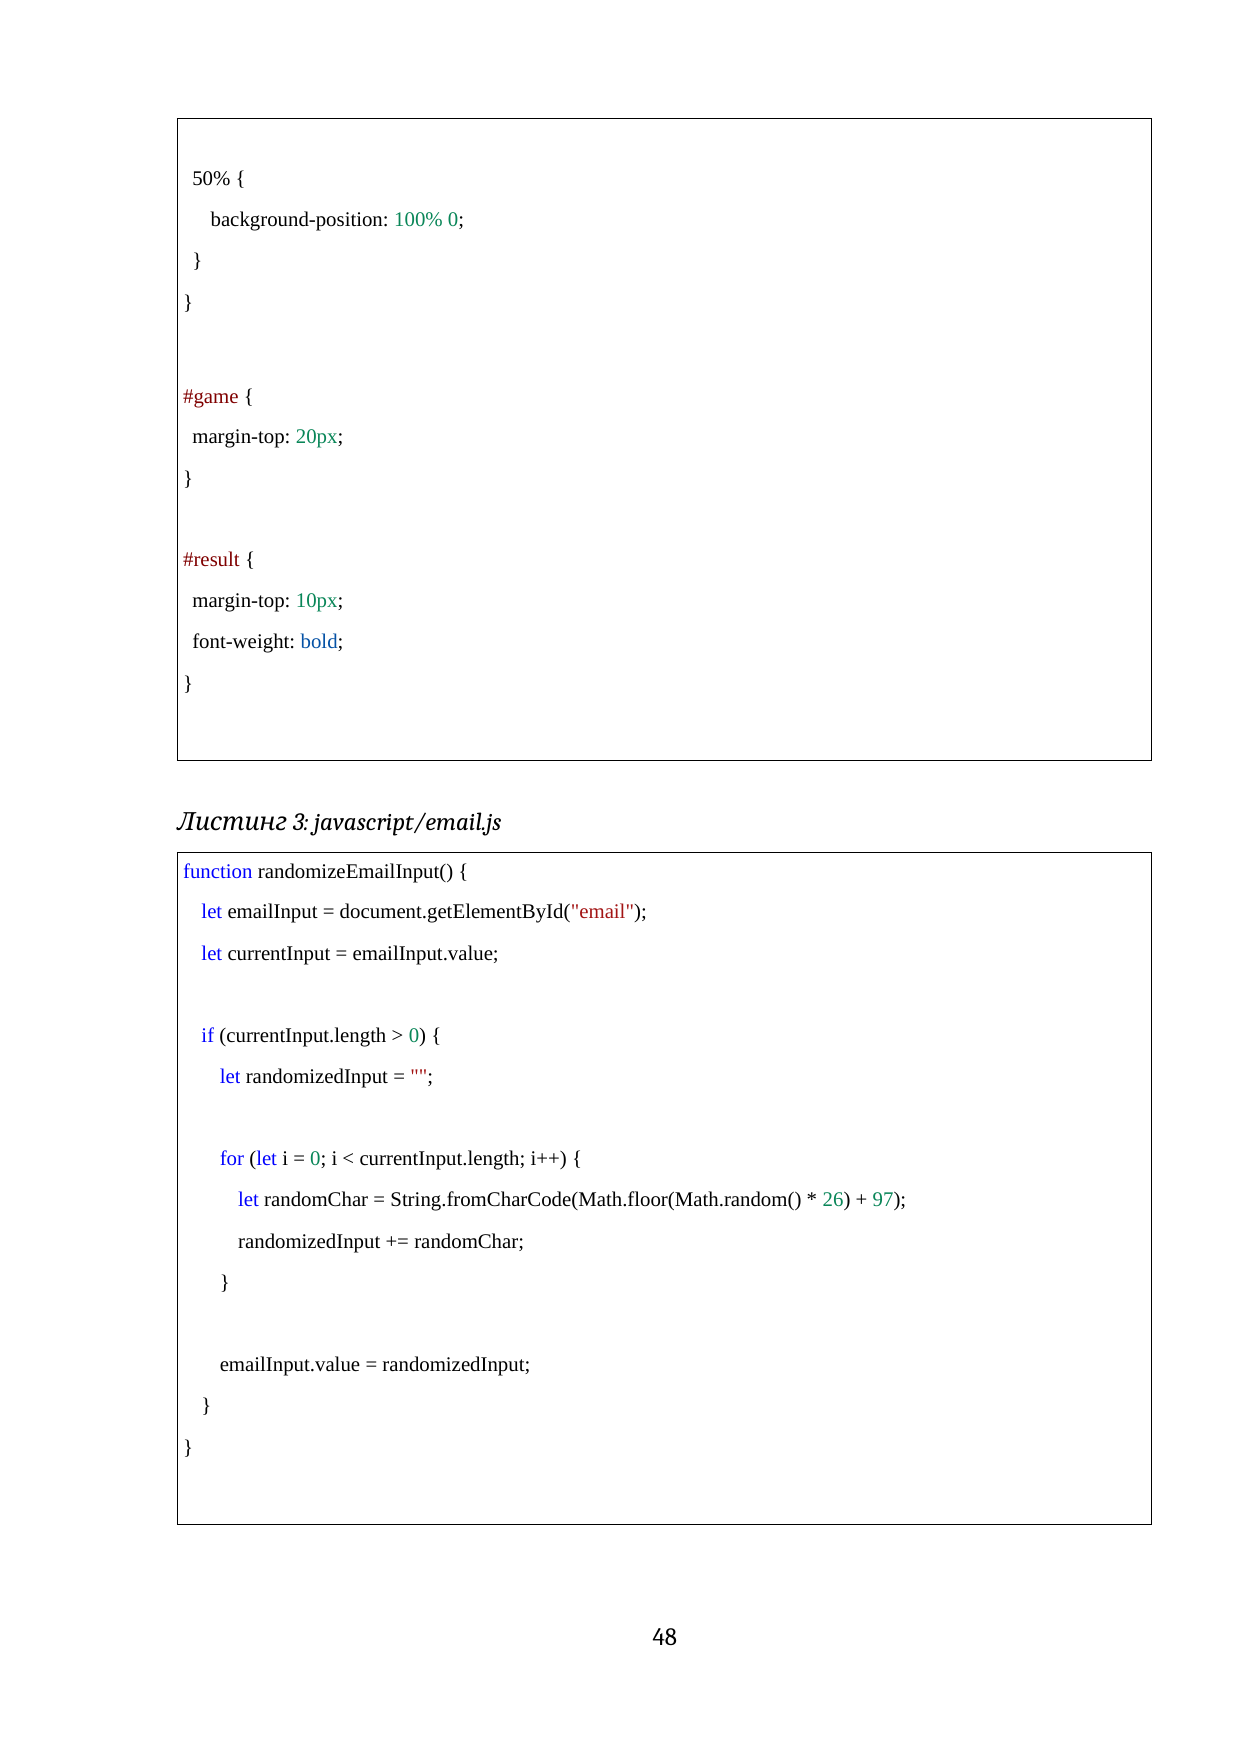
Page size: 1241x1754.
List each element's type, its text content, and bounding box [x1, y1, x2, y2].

table_header function randomizeEmailInput() { let emailInput = document.getElementById("email"); let currentInput = emailInput.value; if (currentInput.length > 0) { let randomizedInput = ""; for (let i = 0; i < currentInput.length; i++) { let randomChar = String.fromCharCode(Math.floor(Math.random() * 26) + 97); randomizedInput += randomChar; } emailInput.value = randomizedInput; } } [178, 853, 1151, 1524]
table_header 50% { background-position: 100% 0; } } #game { margin-top: 20px; } #result { margin-top: 10px; font-weight: bold; } [178, 119, 1151, 759]
text Листинг 3: javascript/email.js [177, 808, 1152, 837]
